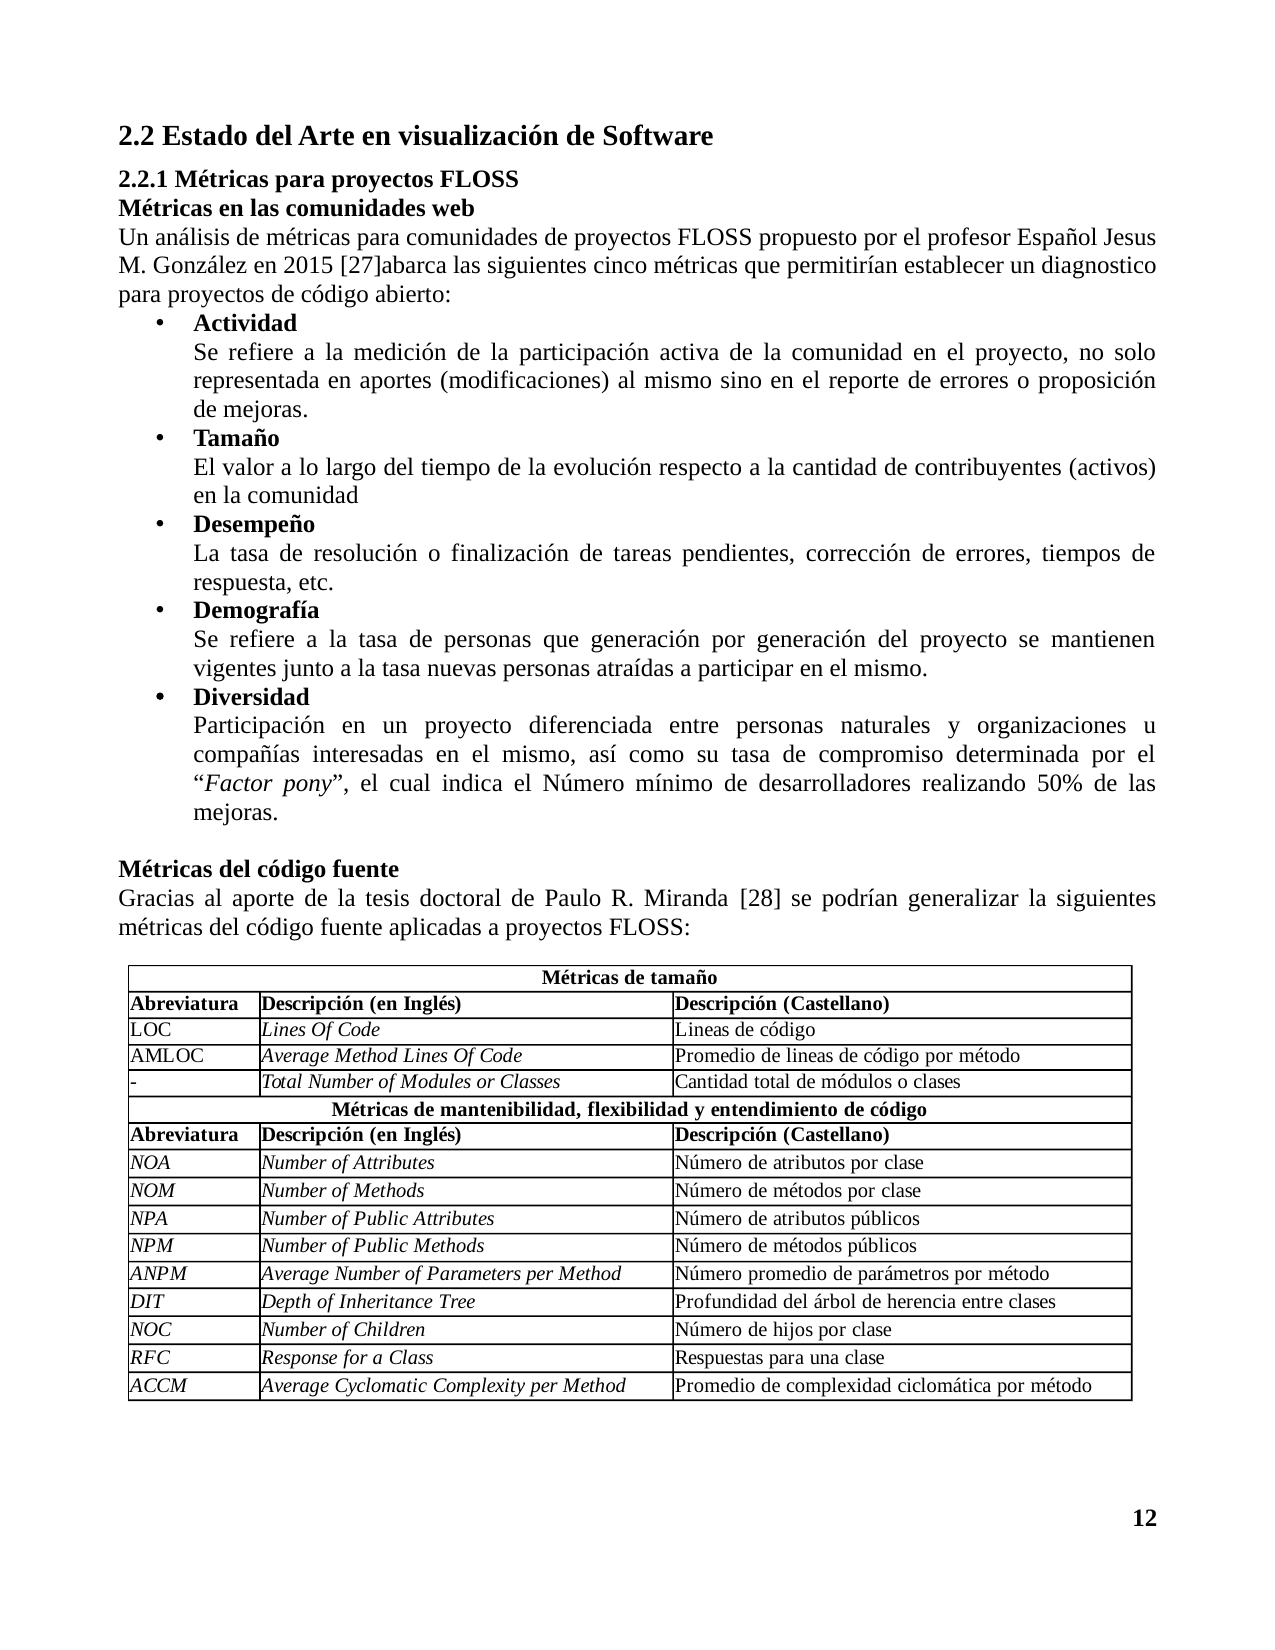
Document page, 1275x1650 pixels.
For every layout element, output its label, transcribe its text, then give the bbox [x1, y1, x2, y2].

list Tamaño El valor a lo largo del tiempo de la evolución respecto a la cantidad de contribuyentes (activos) en la comunidad [156, 423, 1157, 509]
list Se refiere a la medición de la participación activa de la comunidad en el proyecto, no solo representada en aportes (modificaciones) al mismo sino en el reporte de errores o proposición de mejoras. [156, 337, 1157, 423]
text Gracias al aporte de la tesis doctoral de Paulo R. Miranda [28] se podrían generalizar la siguientes métricas del código fuente aplicadas a proyectos FLOSS: [118, 883, 1157, 940]
text Métricas en las comunidades web [118, 193, 1157, 222]
list Se refiere a la tasa de personas que generación por generación del proyecto se mantienen vigentes junto a la tasa nuevas personas atraídas a participar en el mismo. [156, 624, 1157, 682]
text 2.2.1 Métricas para proyectos FLOSS [118, 164, 1157, 193]
list Diversidad [156, 682, 1157, 710]
text Un análisis de métricas para comunidades de proyectos FLOSS propuesto por el profesor Español Jesus M. González en 2015 [27]abarca las siguientes cinco métricas que permitirían establecer un diagnostico para proyectos de código abierto: [118, 222, 1157, 308]
subtitle 2.2 Estado del Arte en visualización de Software [118, 118, 1157, 152]
text Métricas del código fuente [118, 854, 1157, 883]
list Desempeño La tasa de resolución o finalización de tareas pendientes, corrección de errores, tiempos de respuesta, etc. [156, 509, 1157, 595]
list Participación en un proyecto diferenciada entre personas naturales y organizaciones u compañías interesadas en el mismo, así como su tasa de compromiso determinada por el “Factor pony”, el cual indica el Número mínimo de desarrolladores realizando 50% de las mejoras. [156, 710, 1157, 825]
list Demografía [156, 595, 1157, 624]
list Actividad [156, 308, 1157, 337]
